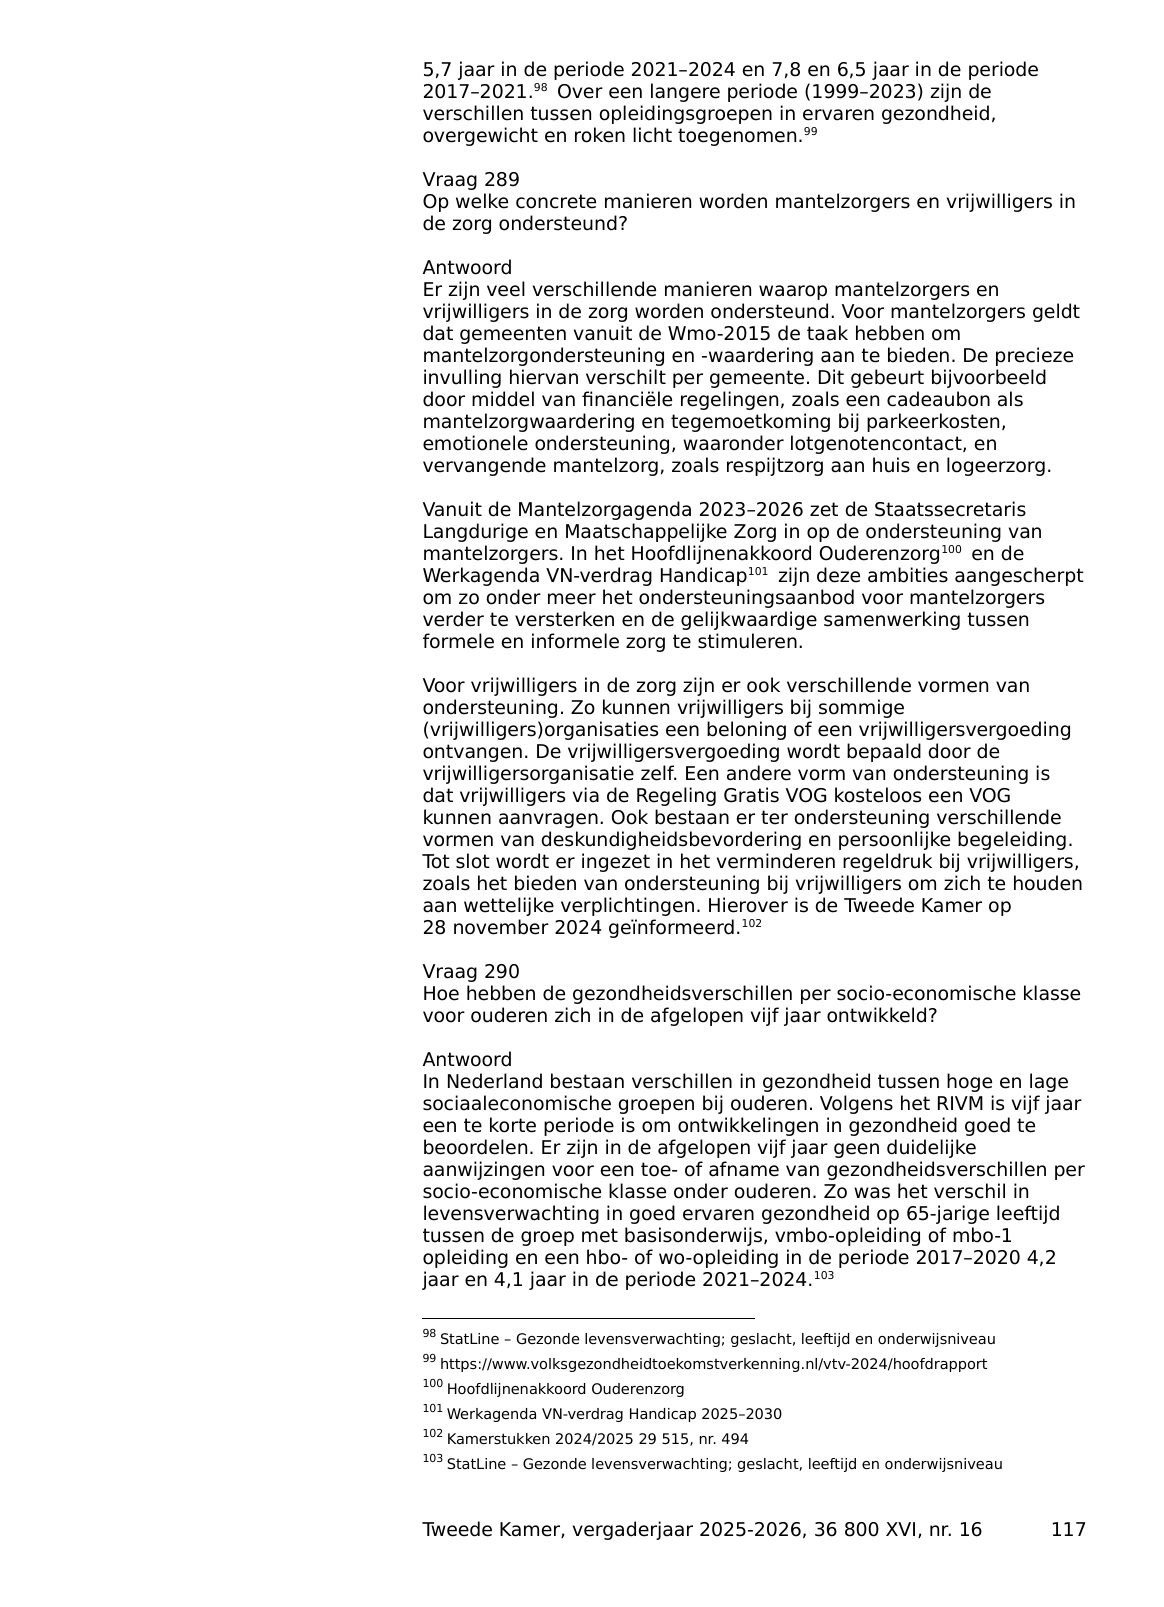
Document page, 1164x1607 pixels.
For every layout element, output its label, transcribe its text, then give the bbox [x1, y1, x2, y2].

text 5,7 jaar in de periode 2021–2024 en 7,8 en 6,5 jaar in de periode 2017–2021. Over een langere periode (1999–2023) zijn de verschillen tussen opleidingsgroepen in ervaren gezondheid, overgewicht en roken licht toegenomen. [422, 59, 1087, 147]
text StatLine – Gezonde levensverwachting; geslacht, leeftijd en onderwijsniveau [422, 1452, 1087, 1474]
text Werkagenda VN-verdrag Handicap 2025–2030 [422, 1402, 1087, 1424]
text Kamerstukken 2024/2025 29 515, nr. 494 [422, 1427, 1087, 1449]
text Hoofdlijnenakkoord Ouderenzorg [422, 1377, 1087, 1399]
text In Nederland bestaan verschillen in gezondheid tussen hoge en lage sociaaleconomische groepen bij ouderen. Volgens het RIVM is vijf jaar een te korte periode is om ontwikkelingen in gezondheid goed te beoordelen. Er zijn in de afgelopen vijf jaar geen duidelijke aanwijzingen voor een toe- of afname van gezondheidsverschillen per socio-economische klasse onder ouderen. Zo was het verschil in levensverwachting in goed ervaren gezondheid op 65-jarige leeftijd tussen de groep met basisonderwijs, vmbo-opleiding of mbo-1 opleiding en een hbo- of wo-opleiding in de periode 2017–2020 4,2 jaar en 4,1 jaar in de periode 2021–2024. [422, 1071, 1087, 1291]
text Er zijn veel verschillende manieren waarop mantelzorgers en vrijwilligers in de zorg worden ondersteund. Voor mantelzorgers geldt dat gemeenten vanuit de Wmo-2015 de taak hebben om mantelzorgondersteuning en -waardering aan te bieden. De precieze invulling hiervan verschilt per gemeente. Dit gebeurt bijvoorbeeld door middel van financiële regelingen, zoals een cadeaubon als mantelzorgwaardering en tegemoetkoming bij parkeerkosten, emotionele ondersteuning, waaronder lotgenotencontact, en vervangende mantelzorg, zoals respijtzorg aan huis en logeerzorg. [422, 279, 1087, 477]
text Antwoord [422, 1049, 1087, 1071]
text Op welke concrete manieren worden mantelzorgers en vrijwilligers in de zorg ondersteund? [422, 191, 1087, 235]
text Vanuit de Mantelzorgagenda 2023–2026 zet de Staatssecretaris Langdurige en Maatschappelijke Zorg in op de ondersteuning van mantelzorgers. In het Hoofdlijnenakkoord Ouderenzorg en de Werkagenda VN-verdrag Handicap zijn deze ambities aangescherpt om zo onder meer het ondersteuningsaanbod voor mantelzorgers verder te versterken en de gelijkwaardige samenwerking tussen formele en informele zorg te stimuleren. [422, 499, 1087, 653]
text Vraag 290 [422, 961, 1087, 983]
text Antwoord [422, 257, 1087, 279]
text https://www.volksgezondheidtoekomstverkenning.nl/vtv-2024/hoofdrapport [422, 1352, 1087, 1374]
text Voor vrijwilligers in de zorg zijn er ook verschillende vormen van ondersteuning. Zo kunnen vrijwilligers bij sommige (vrijwilligers)organisaties een beloning of een vrijwilligersvergoeding ontvangen. De vrijwilligersvergoeding wordt bepaald door de vrijwilligersorganisatie zelf. Een andere vorm van ondersteuning is dat vrijwilligers via de Regeling Gratis VOG kosteloos een VOG kunnen aanvragen. Ook bestaan er ter ondersteuning verschillende vormen van deskundigheidsbevordering en persoonlijke begeleiding. Tot slot wordt er ingezet in het verminderen regeldruk bij vrijwilligers, zoals het bieden van ondersteuning bij vrijwilligers om zich te houden aan wettelijke verplichtingen. Hierover is de Tweede Kamer op 28 november 2024 geïnformeerd. [422, 675, 1087, 939]
text Hoe hebben de gezondheidsverschillen per socio-economische klasse voor ouderen zich in de afgelopen vijf jaar ontwikkeld? [422, 983, 1087, 1027]
text StatLine – Gezonde levensverwachting; geslacht, leeftijd en onderwijsniveau [422, 1327, 1087, 1349]
text Vraag 289 [422, 169, 1087, 191]
